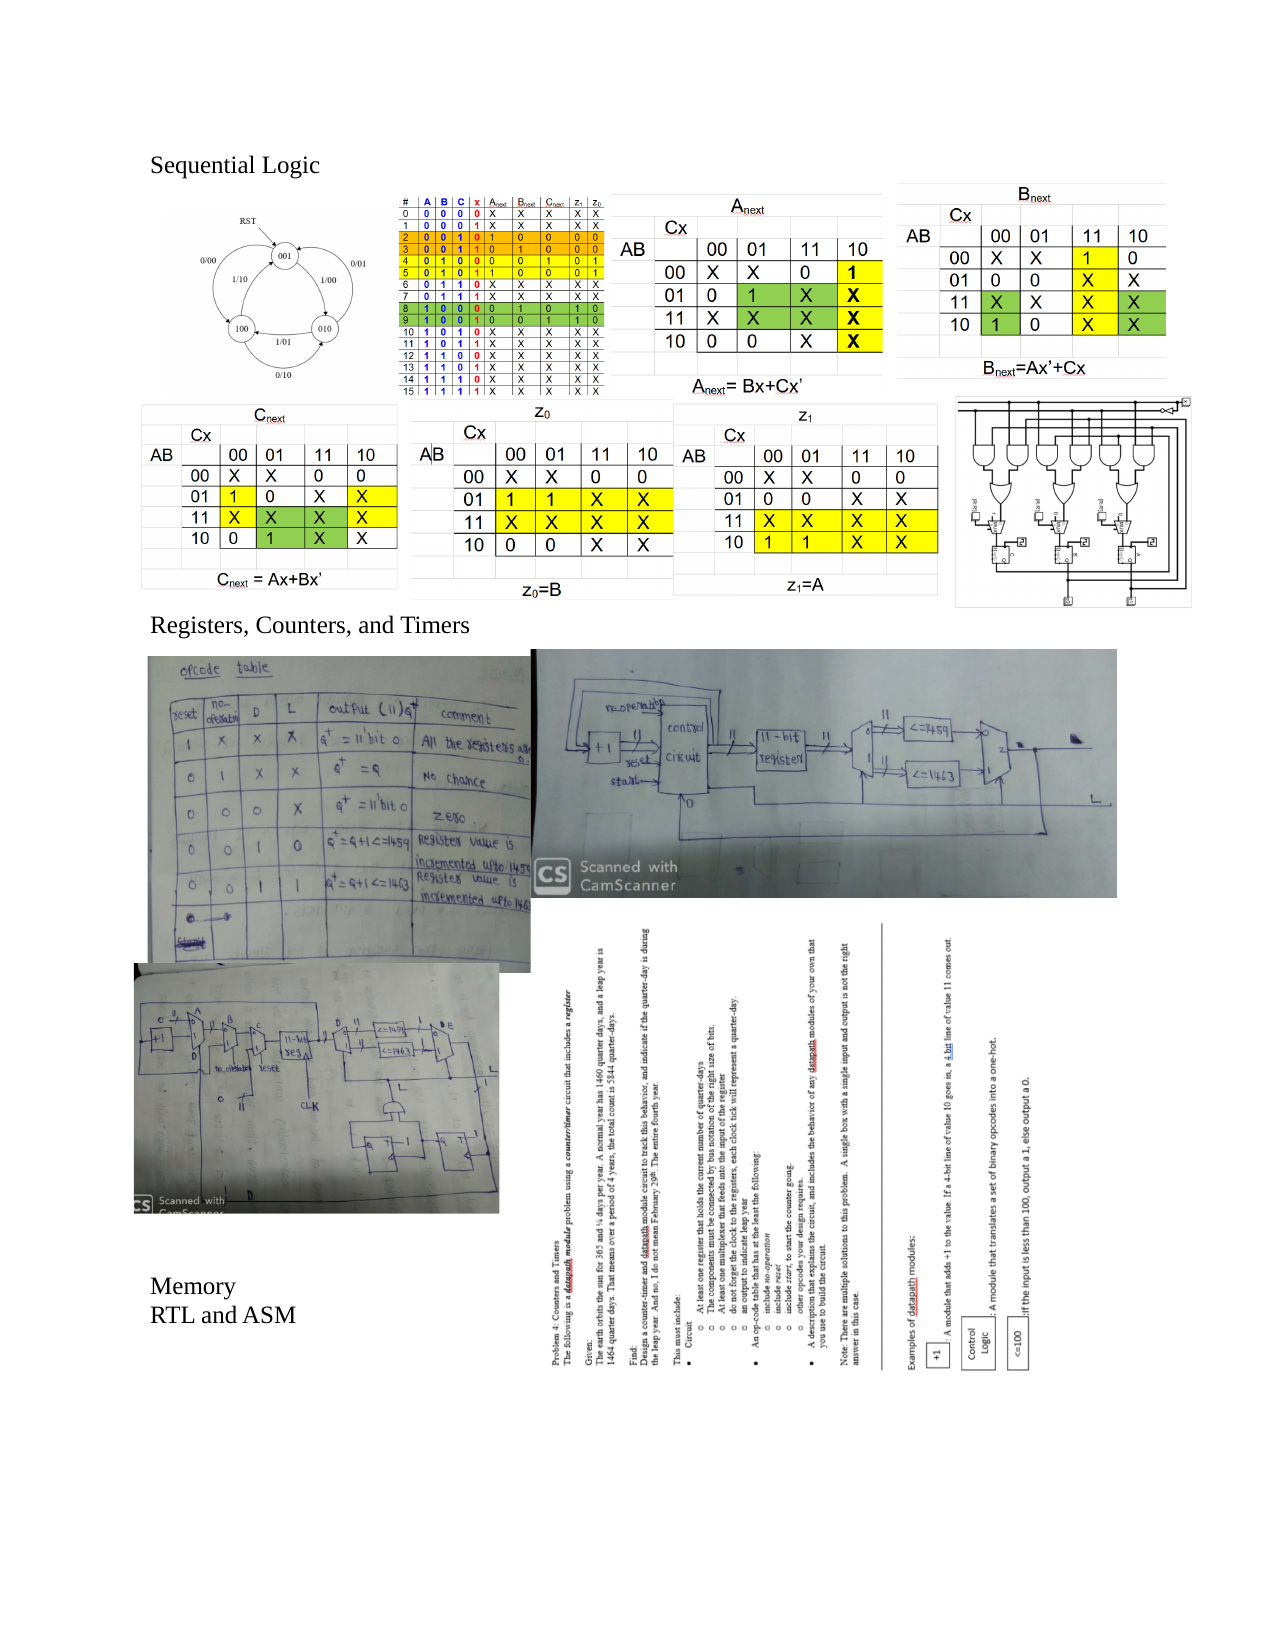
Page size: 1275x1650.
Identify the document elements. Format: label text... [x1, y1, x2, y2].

text Registers, Counters, and Timers [150, 581, 1125, 639]
picture [547, 909, 1031, 1374]
picture [956, 396, 1192, 611]
text [1032, 1271, 1125, 1300]
picture [133, 649, 1123, 1214]
picture [166, 192, 941, 600]
text Memory [150, 1271, 546, 1300]
picture [897, 183, 1166, 383]
text Sequential Logic [150, 150, 1125, 179]
text RTL and ASM [150, 1300, 546, 1329]
text [1032, 1300, 1125, 1329]
picture [141, 402, 398, 590]
